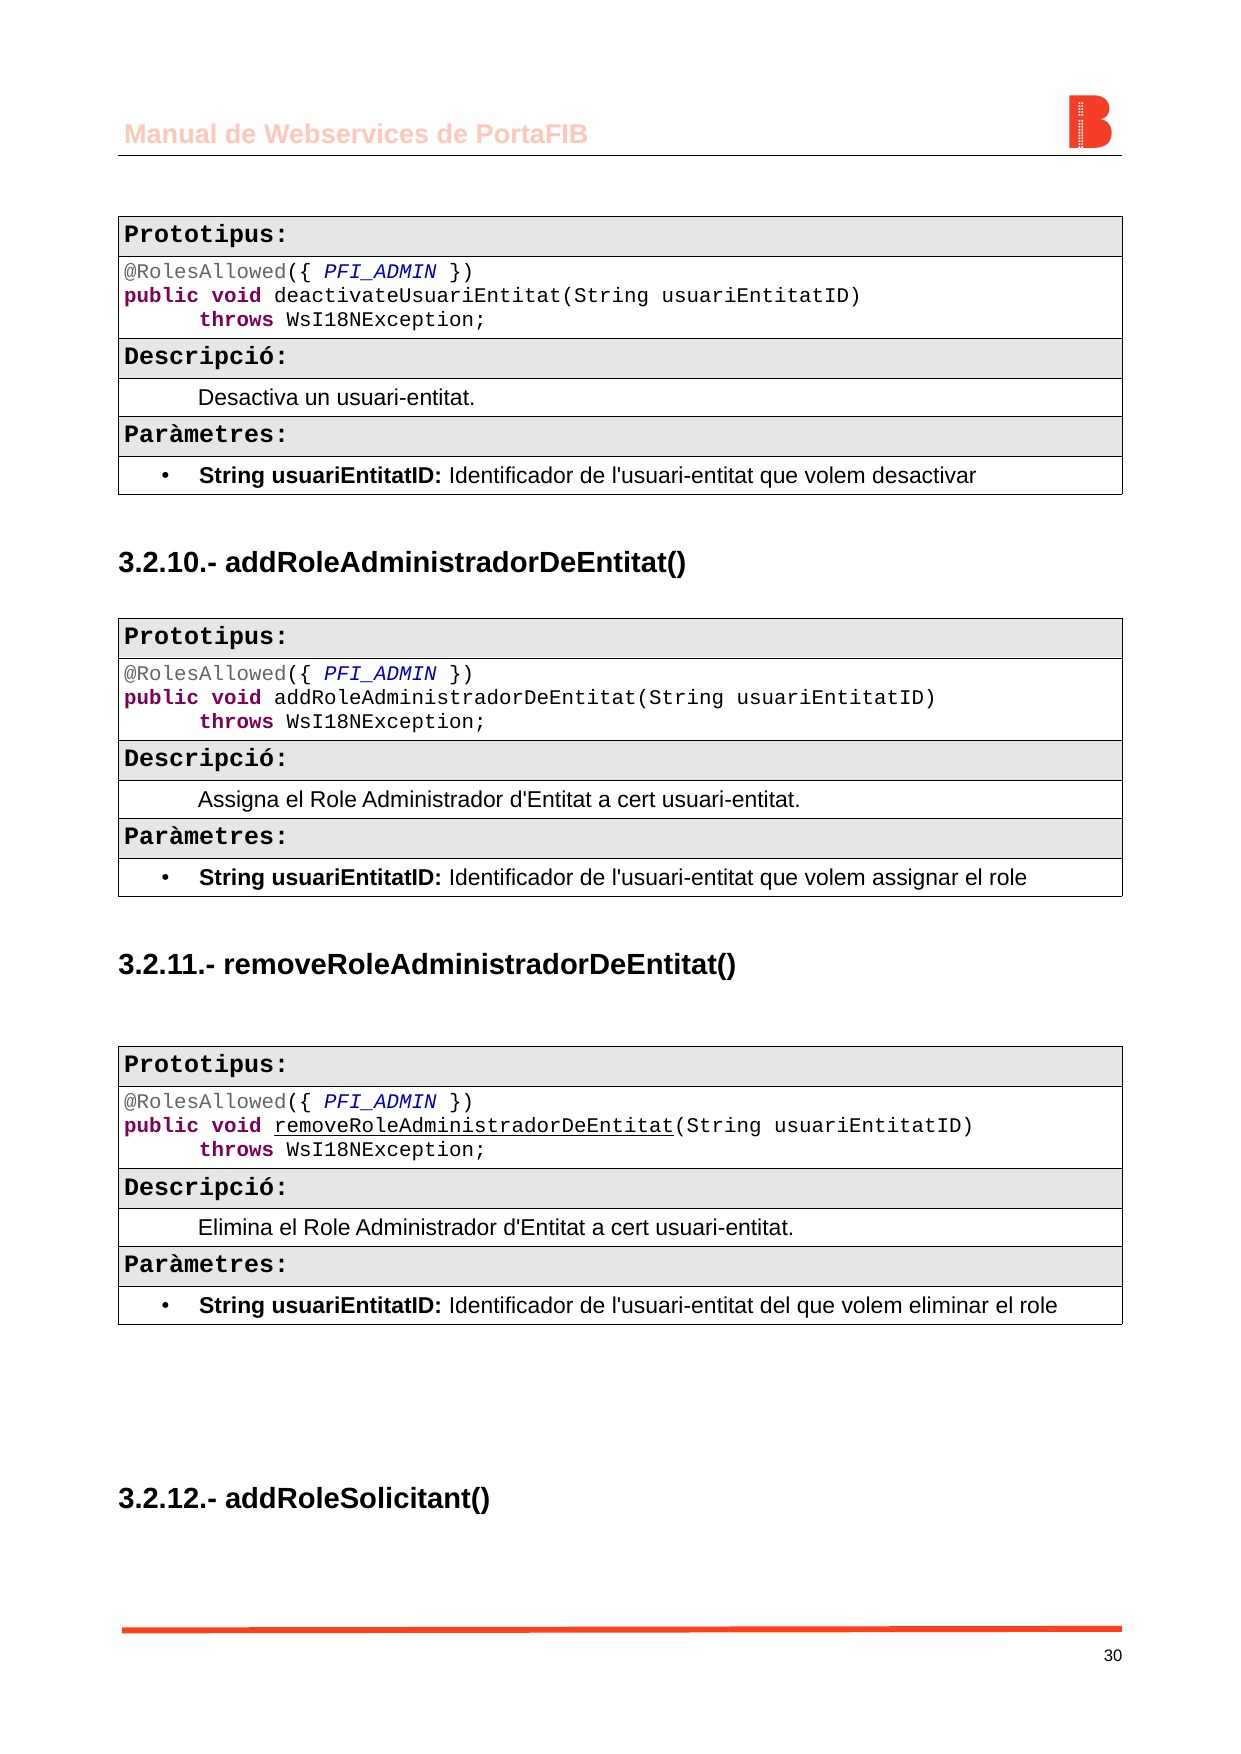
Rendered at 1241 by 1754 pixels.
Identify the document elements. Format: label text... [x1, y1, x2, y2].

table_cell String usuariEntitatID: Identificador de l'usuari-entitat del que volem eliminar el role [119, 1287, 1122, 1324]
table_header Prototipus: [119, 217, 1122, 256]
table_cell Descripció: [119, 339, 1122, 378]
table_cell Paràmetres: [119, 417, 1122, 456]
table_header Prototipus: [119, 1047, 1122, 1086]
table_cell Elimina el Role Administrador d'Entitat a cert usuari-entitat. [119, 1209, 1122, 1246]
table_cell Descripció: [119, 741, 1122, 780]
table_cell @RolesAllowed({ PFI_ADMIN }) public void addRoleAdministradorDeEntitat(String usuariEntitatID) throws WsI18NException; [119, 659, 1122, 740]
subtitle addRoleAdministradorDeEntitat() [118, 545, 1122, 579]
subtitle removeRoleAdministradorDeEntitat() [118, 947, 1122, 981]
table_cell Assigna el Role Administrador d'Entitat a cert usuari-entitat. [119, 781, 1122, 818]
table_cell Paràmetres: [119, 1247, 1122, 1286]
subtitle addRoleSolicitant() [118, 1481, 1122, 1514]
table_cell @RolesAllowed({ PFI_ADMIN }) public void removeRoleAdministradorDeEntitat(String usuariEntitatID) throws WsI18NException; [119, 1087, 1122, 1168]
table_cell Descripció: [119, 1169, 1122, 1208]
table_cell String usuariEntitatID: Identificador de l'usuari-entitat que volem assignar el role [119, 859, 1122, 896]
table_cell @RolesAllowed({ PFI_ADMIN }) public void deactivateUsuariEntitat(String usuariEntitatID) throws WsI18NException; [119, 257, 1122, 338]
table_cell String usuariEntitatID: Identificador de l'usuari-entitat que volem desactivar [119, 457, 1122, 494]
table_cell Desactiva un usuari-entitat. [119, 379, 1122, 416]
table_cell Paràmetres: [119, 819, 1122, 858]
picture [1063, 94, 1117, 150]
table_header Prototipus: [119, 619, 1122, 657]
